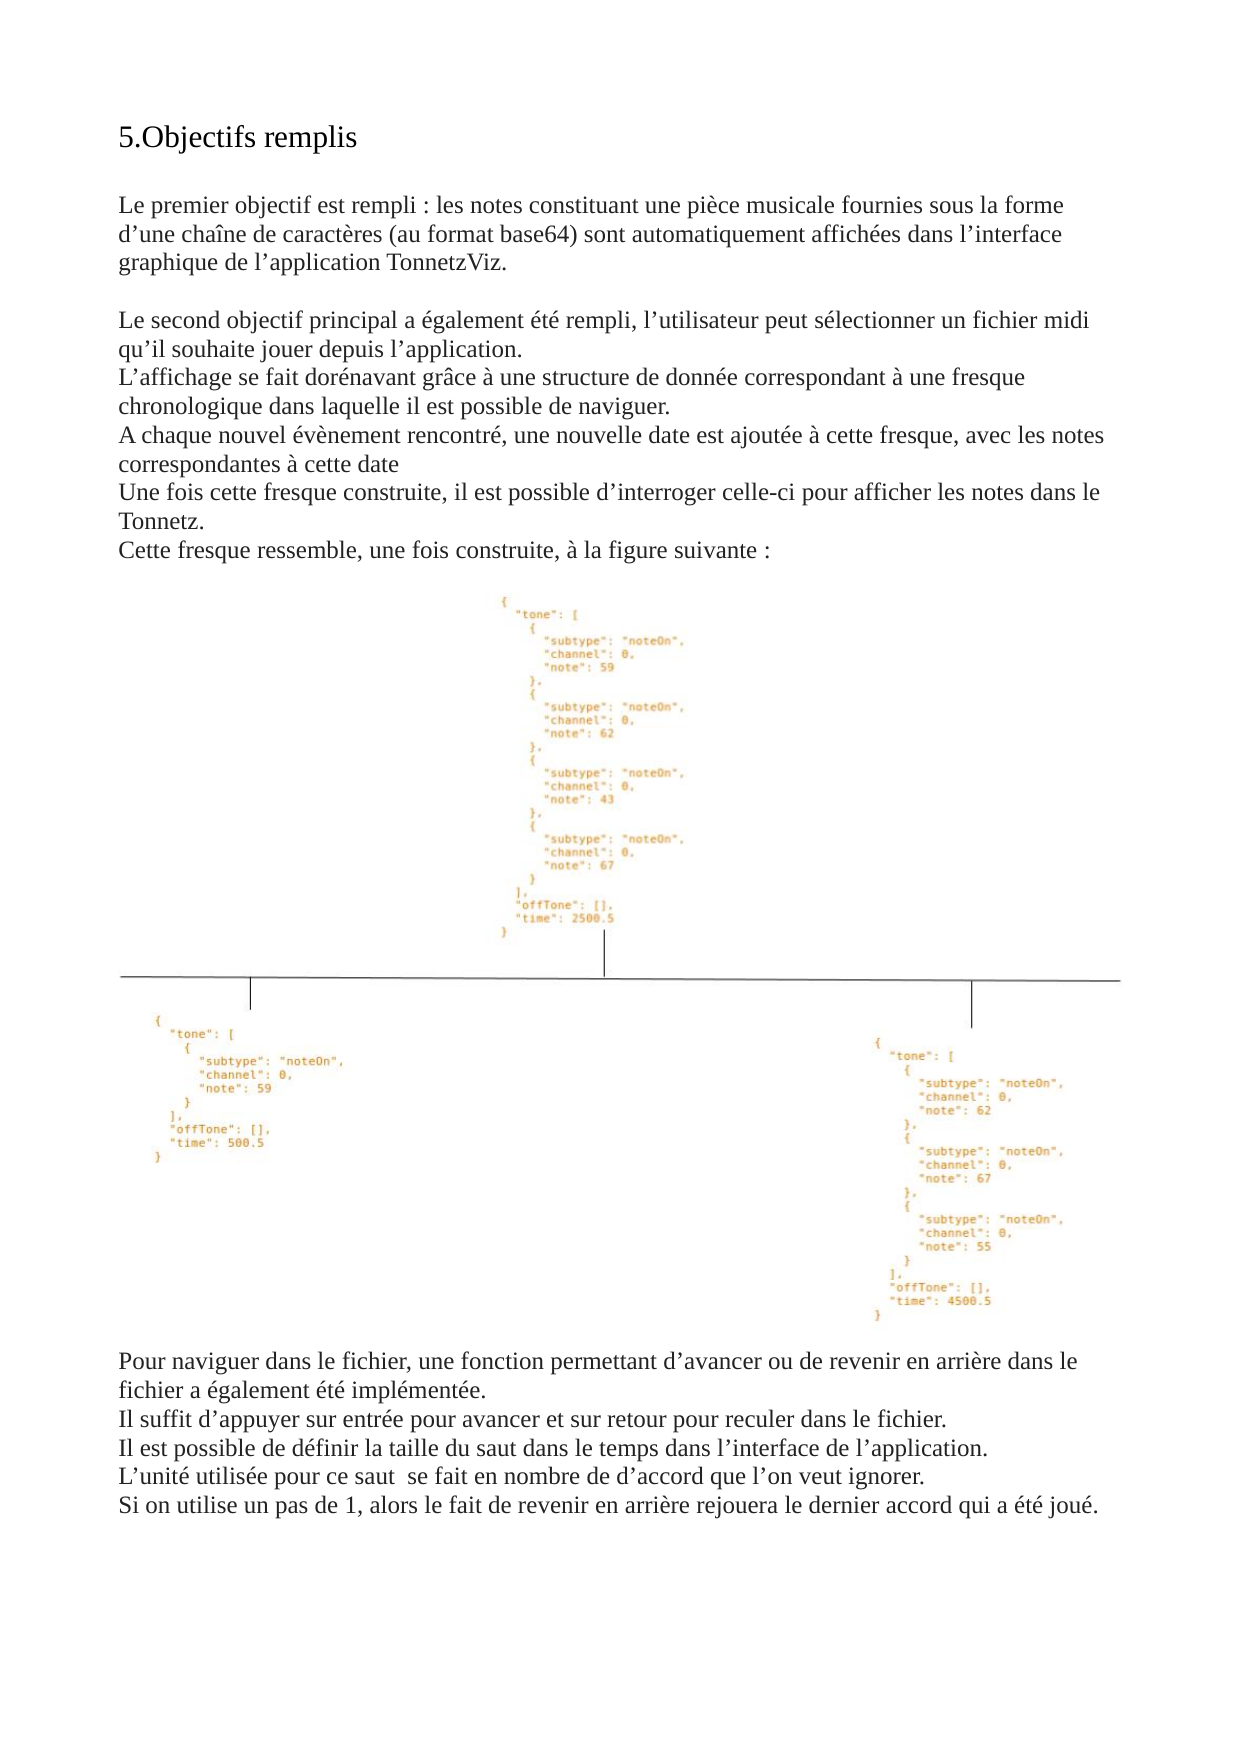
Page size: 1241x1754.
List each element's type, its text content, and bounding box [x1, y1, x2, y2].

text Le premier objectif est rempli : les notes constituant une pièce musicale fournies sous la forme d’une chaîne de caractères (au format base64) sont automatiquement affichées dans l’interface graphique de l’application TonnetzViz. [118, 190, 1122, 276]
text Il est possible de définir la taille du saut dans le temps dans l’interface de l’application. [118, 1433, 1122, 1461]
text Une fois cette fresque construite, il est possible d’interroger celle-ci pour afficher les notes dans le Tonnetz. [118, 477, 1122, 535]
text Le second objectif principal a également été rempli, l’utilisateur peut sélectionner un fichier midi qu’il souhaite jouer depuis l’application. [118, 305, 1122, 362]
text Cette fresque ressemble, une fois construite, à la figure suivante : [118, 535, 1122, 564]
text 5.Objectifs remplis [118, 118, 1122, 154]
text Il suffit d’appuyer sur entrée pour avancer et sur retour pour reculer dans le fichier. [118, 1404, 1122, 1433]
text L’unité utilisée pour ce saut se fait en nombre de d’accord que l’on veut ignorer. Si on utilise un pas de 1, alors le fait de revenir en arrière rejouera le dernier accord qui a été joué. [118, 1461, 1122, 1519]
text L’affichage se fait dorénavant grâce à une structure de donnée correspondant à une fresque chronologique dans laquelle il est possible de naviguer. [118, 362, 1122, 420]
text A chaque nouvel évènement rencontré, une nouvelle date est ajoutée à cette fresque, avec les notes correspondantes à cette date [118, 420, 1122, 477]
picture [118, 593, 1123, 1347]
text Pour naviguer dans le fichier, une fonction permettant d’avancer ou de revenir en arrière dans le fichier a également été implémentée. [118, 1347, 1122, 1404]
